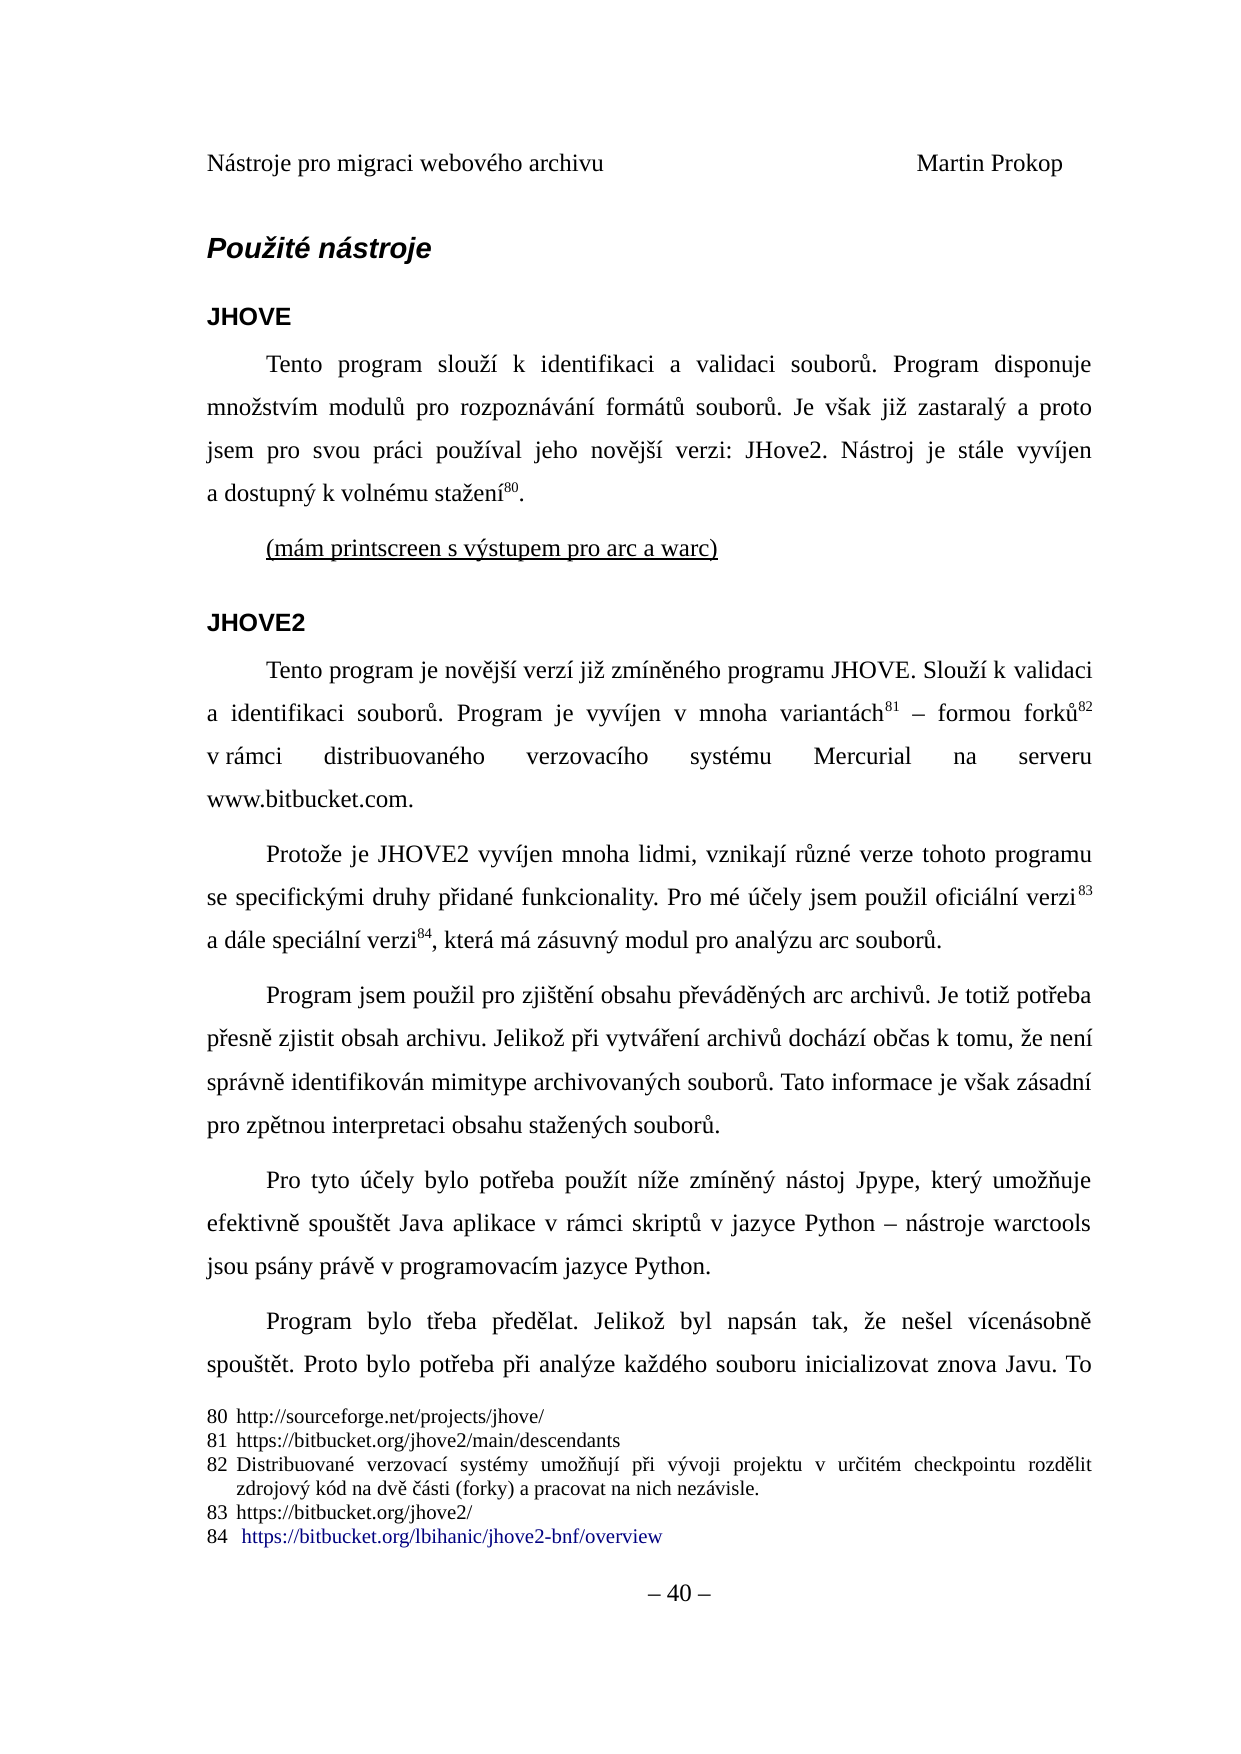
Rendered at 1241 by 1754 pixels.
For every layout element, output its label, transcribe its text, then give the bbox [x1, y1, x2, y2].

text http://sourceforge.net/projects/jhove/ [207, 1404, 1093, 1428]
subtitle JHOVE2 [207, 607, 1093, 636]
text Program bylo třeba předělat. Jelikož byl napsán tak, že nešel vícenásobně spouštět. Proto bylo potřeba při analýze každého souboru inicializovat znova Javu. To [207, 1306, 1093, 1378]
text https://bitbucket.org/jhove2/main/descendants [207, 1428, 1093, 1452]
text https://bitbucket.org/lbihanic/jhove2-bnf/overview [207, 1524, 1093, 1548]
text Program jsem použil pro zjištění obsahu převáděných arc archivů. Je totiž potřeba přesně zjistit obsah archivu. Jelikož při vytváření archivů dochází občas k tomu, že není správně identifikován mimitype archivovaných souborů. Tato informace je však zásadní pro zpětnou interpretaci obsahu stažených souborů. [207, 980, 1093, 1138]
text Protože je JHOVE2 vyvíjen mnoha lidmi, vznikají různé verze tohoto programu se specifickými druhy přidané funkcionality. Pro mé účely jsem použil oficiální verzi a dále speciální verzi, která má zásuvný modul pro analýzu arc souborů. [207, 839, 1093, 954]
text https://bitbucket.org/jhove2/ [207, 1500, 1093, 1524]
subtitle JHOVE [207, 302, 1093, 331]
text Tento program je novější verzí již zmíněného programu JHOVE. Slouží k validaci a identifikaci souborů. Program je vyvíjen v mnoha variantách – formou forků v rámci distribuovaného verzovacího systému Mercurial na serveru www.bitbucket.com. [207, 655, 1093, 813]
text Pro tyto účely bylo potřeba použít níže zmíněný nástoj Jpype, který umožňuje efektivně spouštět Java aplikace v rámci skriptů v jazyce Python – nástroje warctools jsou psány právě v programovacím jazyce Python. [207, 1165, 1093, 1280]
text Distribuované verzovací systémy umožňují při vývoji projektu v určitém checkpointu rozdělit zdrojový kód na dvě části (forky) a pracovat na nich nezávisle. [207, 1452, 1093, 1500]
subtitle Použité nástroje [207, 231, 1093, 264]
text (mám printscreen s výstupem pro arc a warc) [207, 533, 1093, 562]
text Tento program slouží k identifikaci a validaci souborů. Program disponuje množstvím modulů pro rozpoznávání formátů souborů. Je však již zastaralý a proto jsem pro svou práci používal jeho novější verzi: JHove2. Nástroj je stále vyvíjen a dostupný k volnému stažení. [207, 349, 1093, 507]
